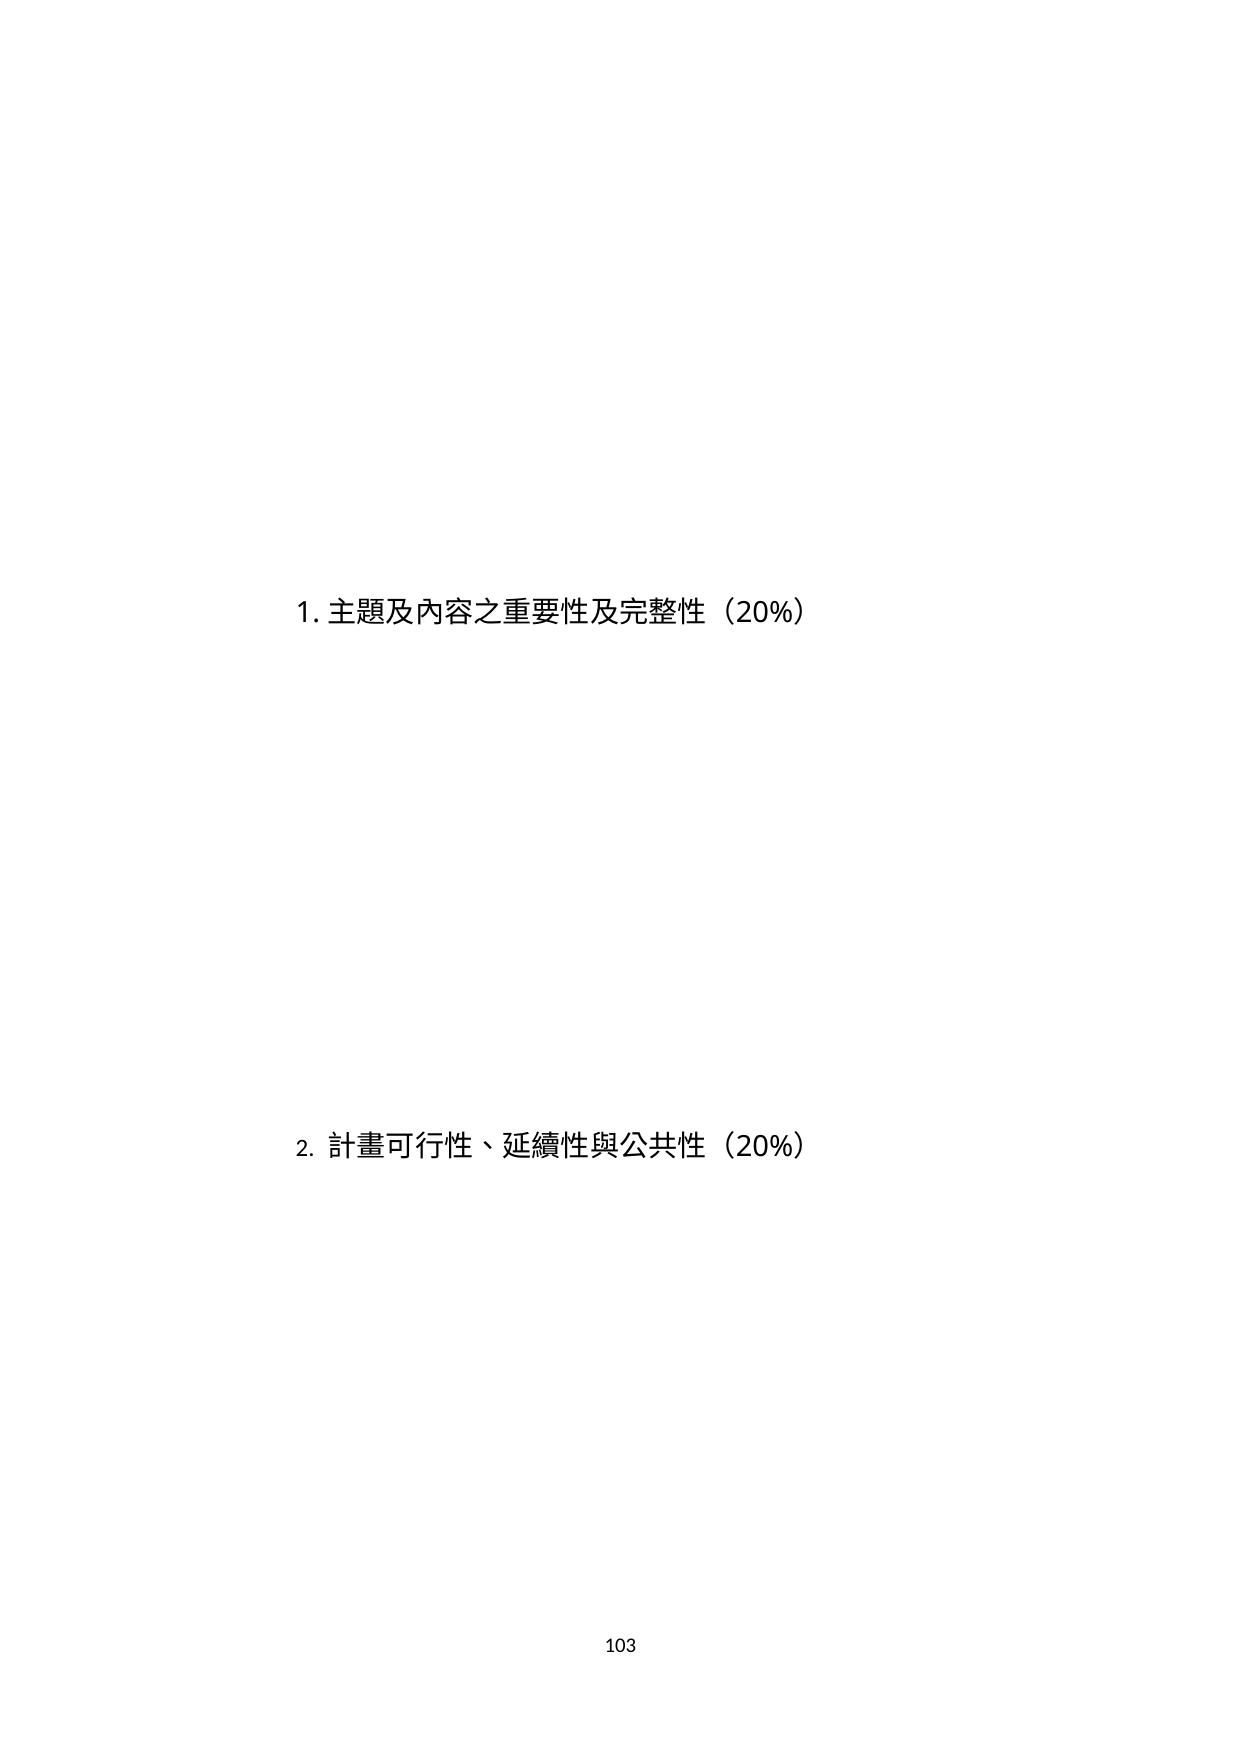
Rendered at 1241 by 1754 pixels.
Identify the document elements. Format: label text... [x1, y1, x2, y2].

list 計畫可行性、延續性與公共性（20%） [295, 877, 1063, 1412]
list 主題及內容之重要性及完整性（20%） [295, 342, 1063, 877]
